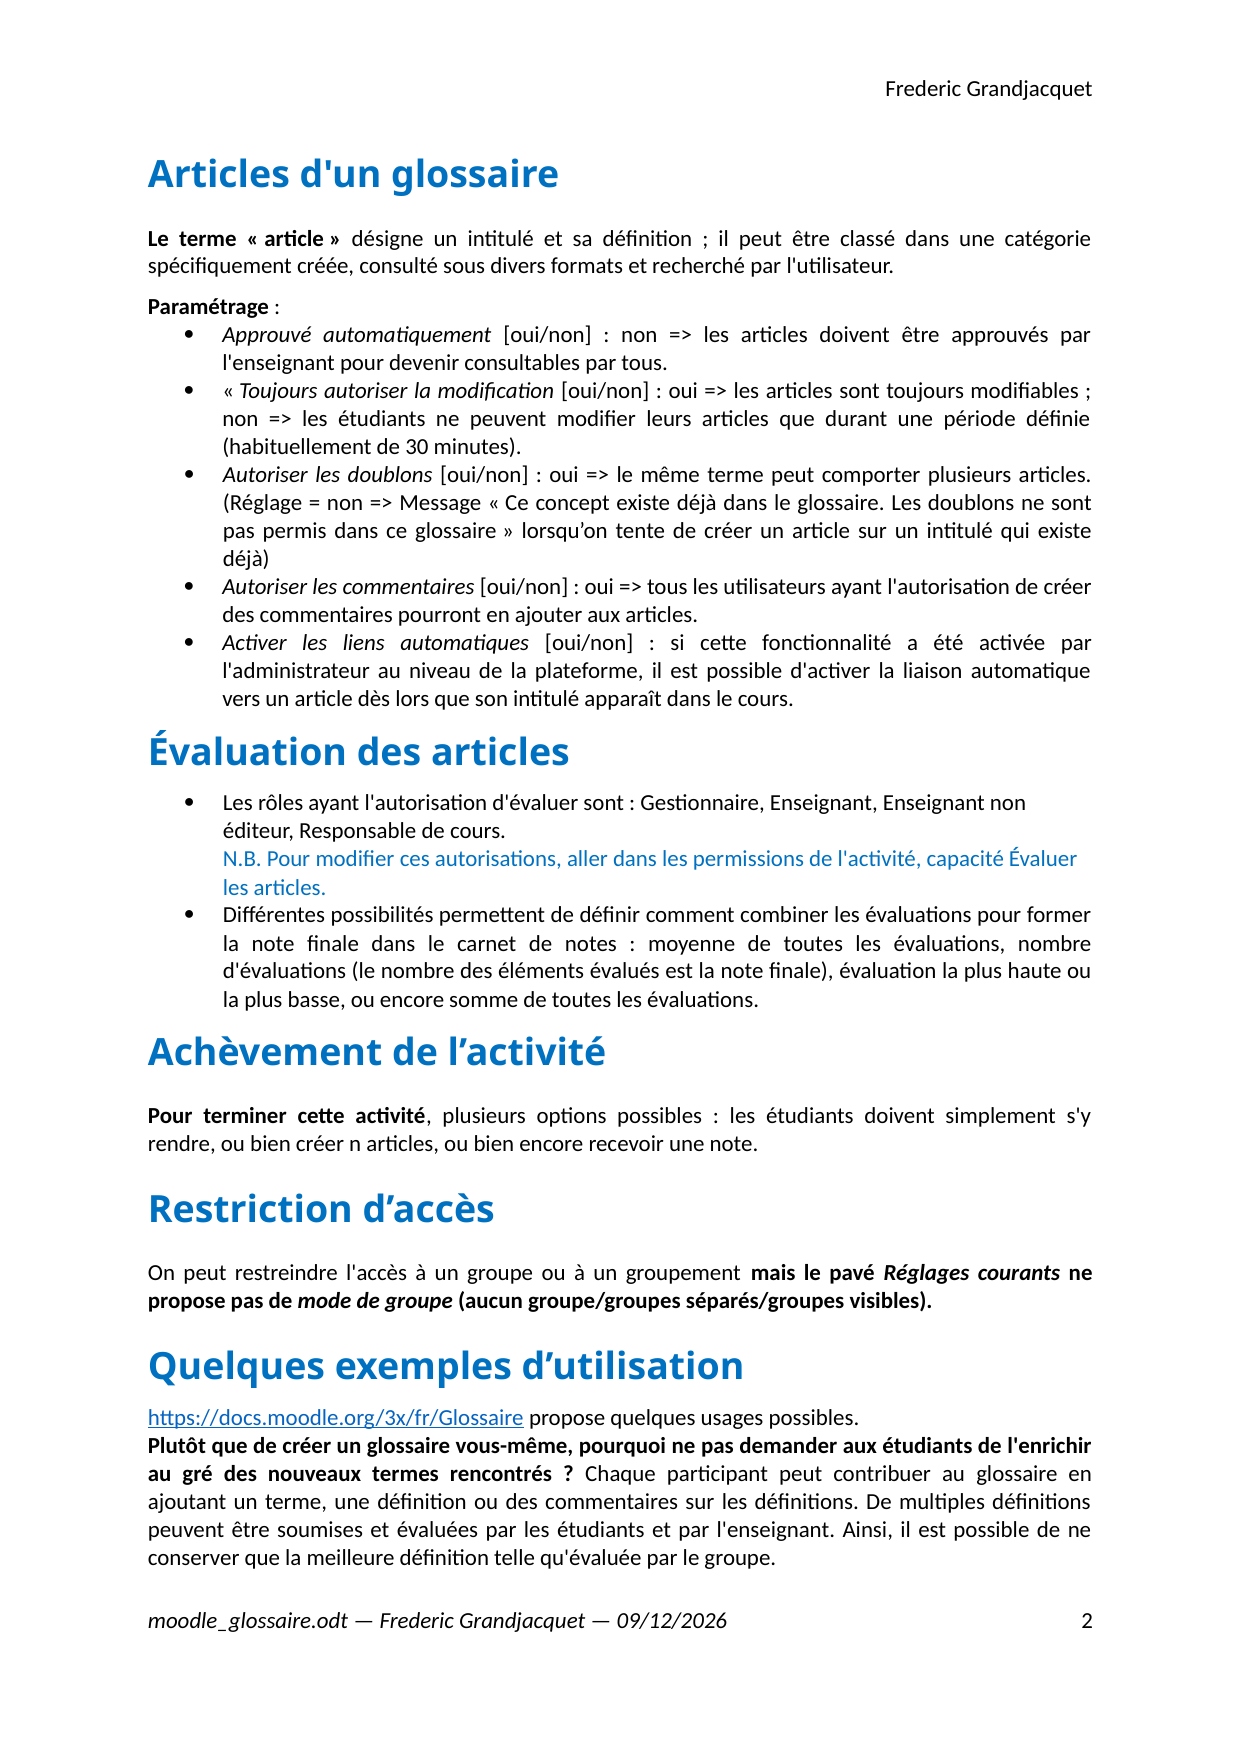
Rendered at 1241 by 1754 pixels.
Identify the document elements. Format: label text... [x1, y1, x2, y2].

text Plutôt que de créer un glossaire vous-même, pourquoi ne pas demander aux étudiants de l'enrichir au gré des nouveaux termes rencontrés ? Chaque participant peut contribuer au glossaire en ajoutant un terme, une définition ou des commentaires sur les définitions. De multiples définitions peuvent être soumises et évaluées par les étudiants et par l'enseignant. Ainsi, il est possible de ne conserver que la meilleure définition telle qu'évaluée par le groupe. [148, 1431, 1093, 1571]
text https://docs.moodle.org/3x/fr/Glossaire propose quelques usages possibles. [148, 1403, 1093, 1431]
list Approuvé automatiquement [oui/non] : non => les articles doivent être approuvés par l'enseignant pour devenir consultables par tous. [185, 320, 1093, 376]
list Les rôles ayant l'autorisation d'évaluer sont : Gestionnaire, Enseignant, Enseignant non éditeur, Responsable de cours. N.B. Pour modifier ces autorisations, aller dans les permissions de l'activité, capacité Évaluer les articles. [185, 788, 1093, 901]
list « Toujours autoriser la modification [oui/non] : oui => les articles sont toujours modifiables ; non => les étudiants ne peuvent modifier leurs articles que durant une période définie (habituellement de 30 minutes). [185, 376, 1093, 460]
list Autoriser les doublons [oui/non] : oui => le même terme peut comporter plusieurs articles. (Réglage = non => Message « Ce concept existe déjà dans le glossaire. Les doublons ne sont pas permis dans ce glossaire » lorsqu’on tente de créer un article sur un intitulé qui existe déjà) [185, 460, 1093, 572]
subtitle Évaluation des articles [148, 725, 1093, 776]
list Activer les liens automatiques [oui/non] : si cette fonctionnalité a été activée par l'administrateur au niveau de la plateforme, il est possible d'activer la liaison automatique vers un article dès lors que son intitulé apparaît dans le cours. [185, 628, 1093, 712]
text Paramétrage : [148, 292, 1093, 320]
text On peut restreindre l'accès à un groupe ou à un groupement mais le pavé Réglages courants ne propose pas de mode de groupe (aucun groupe/groupes séparés/groupes visibles). [148, 1258, 1093, 1314]
list Différentes possibilités permettent de définir comment combiner les évaluations pour former la note finale dans le carnet de notes : moyenne de toutes les évaluations, nombre d'évaluations (le nombre des éléments évalués est la note finale), évaluation la plus haute ou la plus basse, ou encore somme de toutes les évaluations. [185, 901, 1093, 1013]
subtitle Restriction d’accès [148, 1182, 1093, 1233]
text Pour terminer cette activité, plusieurs options possibles : les étudiants doivent simplement s'y rendre, ou bien créer n articles, ou bien encore recevoir une note. [148, 1101, 1093, 1157]
subtitle Articles d'un glossaire [148, 148, 1093, 199]
subtitle Quelques exemples d’utilisation [148, 1339, 1093, 1390]
list Autoriser les commentaires [oui/non] : oui => tous les utilisateurs ayant l'autorisation de créer des commentaires pourront en ajouter aux articles. [185, 572, 1093, 628]
text Le terme « article » désigne un intitulé et sa définition ; il peut être classé dans une catégorie spécifiquement créée, consulté sous divers formats et recherché par l'utilisateur. [148, 224, 1093, 280]
subtitle Achèvement de l’activité [148, 1025, 1093, 1076]
